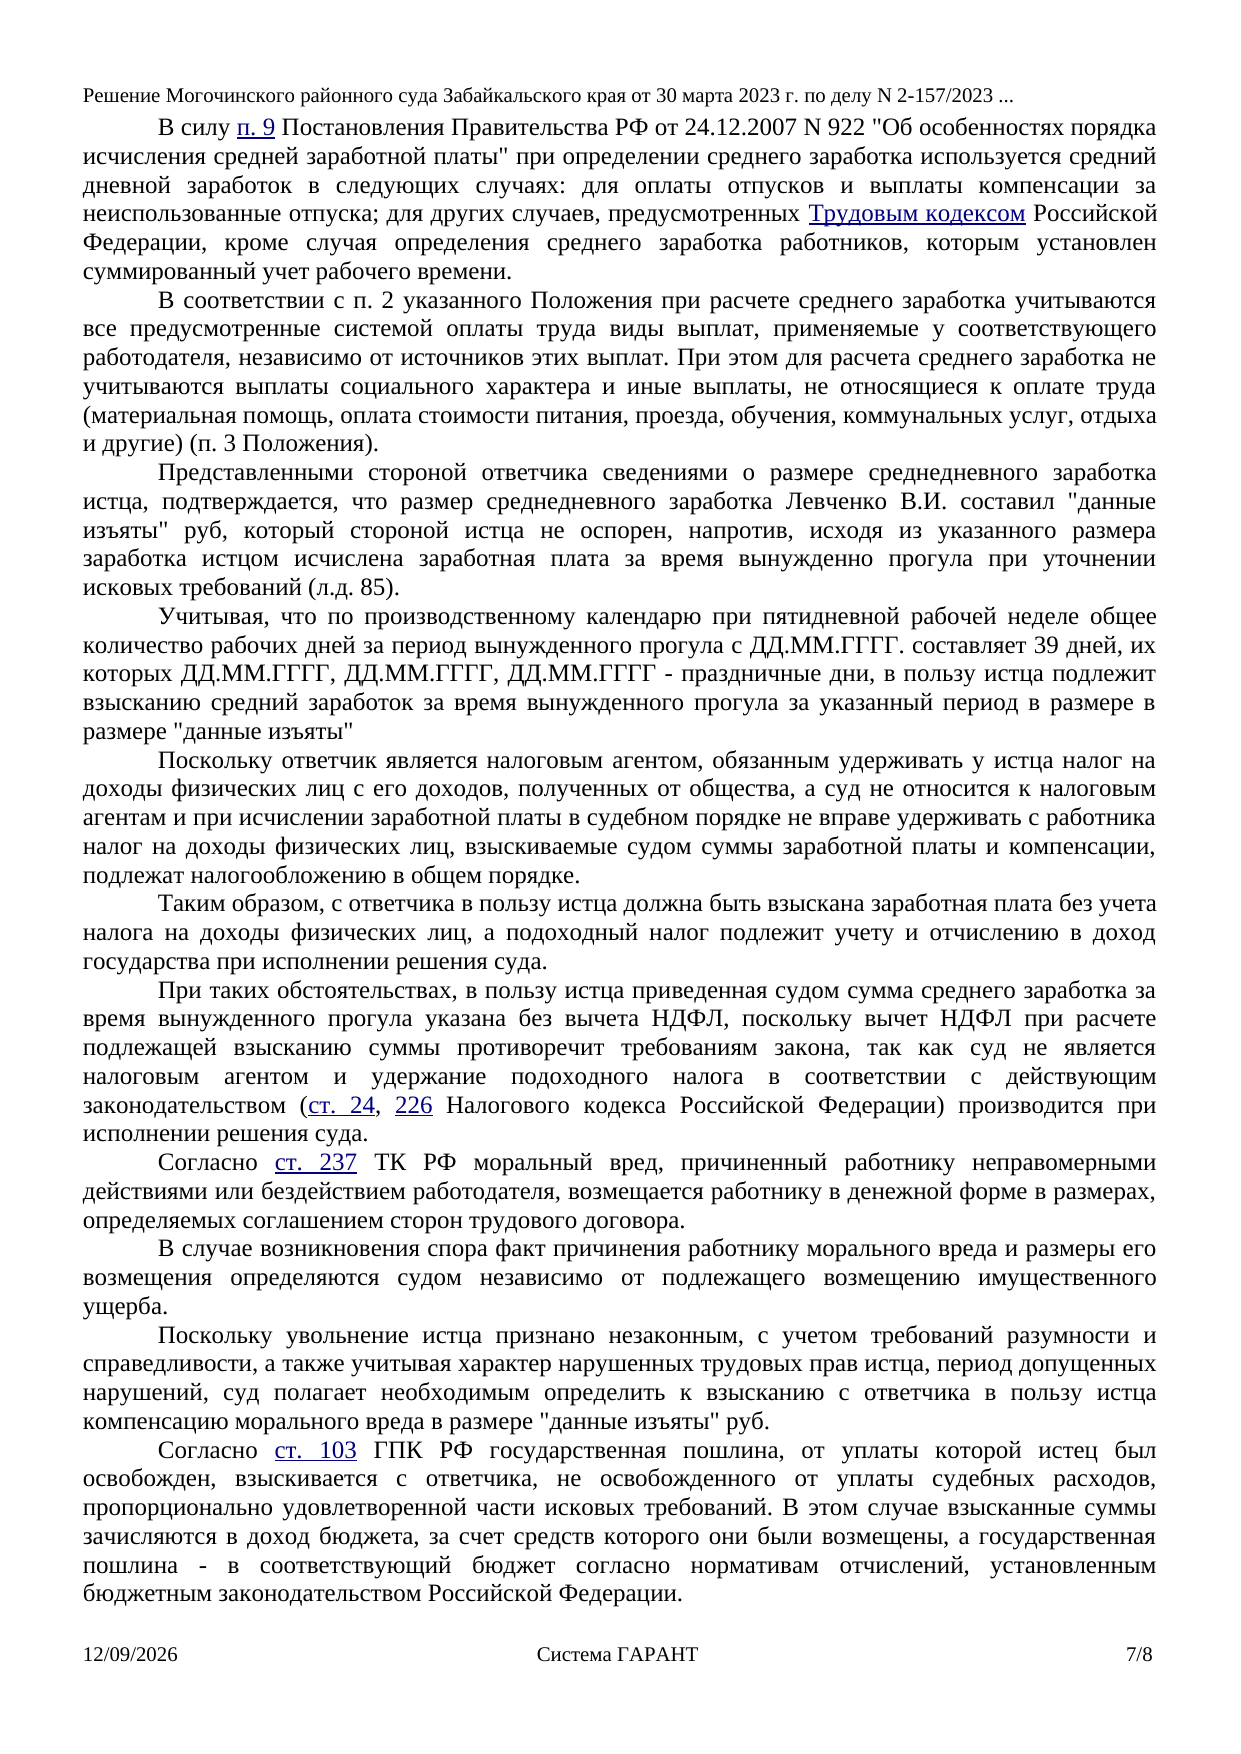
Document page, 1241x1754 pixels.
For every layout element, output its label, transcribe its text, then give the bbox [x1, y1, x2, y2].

text Поскольку увольнение истца признано незаконным, с учетом требований разумности и справедливости, а также учитывая характер нарушенных трудовых прав истца, период допущенных нарушений, суд полагает необходимым определить к взысканию с ответчика в пользу истца компенсацию морального вреда в размере "данные изъяты" руб. [83, 1320, 1157, 1435]
text В случае возникновения спора факт причинения работнику морального вреда и размеры его возмещения определяются судом независимо от подлежащего возмещению имущественного ущерба. [83, 1233, 1157, 1320]
text Представленными стороной ответчика сведениями о размере среднедневного заработка истца, подтверждается, что размер среднедневного заработка Левченко В.И. составил "данные изъяты" руб, который стороной истца не оспорен, напротив, исходя из указанного размера заработка истцом исчислена заработная плата за время вынужденно прогула при уточнении исковых требований (л.д. 85). [83, 457, 1157, 601]
text Поскольку ответчик является налоговым агентом, обязанным удерживать у истца налог на доходы физических лиц с его доходов, полученных от общества, а суд не относится к налоговым агентам и при исчислении заработной платы в судебном порядке не вправе удерживать с работника налог на доходы физических лиц, взыскиваемые судом суммы заработной платы и компенсации, подлежат налогообложению в общем порядке. [83, 745, 1157, 888]
text Таким образом, с ответчика в пользу истца должна быть взыскана заработная плата без учета налога на доходы физических лиц, а подоходный налог подлежит учету и отчислению в доход государства при исполнении решения суда. [83, 888, 1157, 975]
text Учитывая, что по производственному календарю при пятидневной рабочей неделе общее количество рабочих дней за период вынужденного прогула с ДД.ММ.ГГГГ. составляет 39 дней, их которых ДД.ММ.ГГГГ, ДД.ММ.ГГГГ, ДД.ММ.ГГГГ - праздничные дни, в пользу истца подлежит взысканию средний заработок за время вынужденного прогула за указанный период в размере в размере "данные изъяты" [83, 601, 1157, 745]
text В силу п. 9 Постановления Правительства РФ от 24.12.2007 N 922 "Об особенностях порядка исчисления средней заработной платы" при определении среднего заработка используется средний дневной заработок в следующих случаях: для оплаты отпусков и выплаты компенсации за неиспользованные отпуска; для других случаев, предусмотренных Трудовым кодексом Российской Федерации, кроме случая определения среднего заработка работников, которым установлен суммированный учет рабочего времени. [83, 112, 1157, 285]
text Согласно ст. 237 ТК РФ моральный вред, причиненный работнику неправомерными действиями или бездействием работодателя, возмещается работнику в денежной форме в размерах, определяемых соглашением сторон трудового договора. [83, 1147, 1157, 1233]
text В соответствии с п. 2 указанного Положения при расчете среднего заработка учитываются все предусмотренные системой оплаты труда виды выплат, применяемые у соответствующего работодателя, независимо от источников этих выплат. При этом для расчета среднего заработка не учитываются выплаты социального характера и иные выплаты, не относящиеся к оплате труда (материальная помощь, оплата стоимости питания, проезда, обучения, коммунальных услуг, отдыха и другие) (п. 3 Положения). [83, 285, 1157, 457]
text При таких обстоятельствах, в пользу истца приведенная судом сумма среднего заработка за время вынужденного прогула указана без вычета НДФЛ, поскольку вычет НДФЛ при расчете подлежащей взысканию суммы противоречит требованиям закона, так как суд не является налоговым агентом и удержание подоходного налога в соответствии с действующим законодательством (ст. 24, 226 Налогового кодекса Российской Федерации) производится при исполнении решения суда. [83, 975, 1157, 1147]
text Согласно ст. 103 ГПК РФ государственная пошлина, от уплаты которой истец был освобожден, взыскивается с ответчика, не освобожденного от уплаты судебных расходов, пропорционально удовлетворенной части исковых требований. В этом случае взысканные суммы зачисляются в доход бюджета, за счет средств которого они были возмещены, а государственная пошлина - в соответствующий бюджет согласно нормативам отчислений, установленным бюджетным законодательством Российской Федерации. [83, 1435, 1157, 1607]
